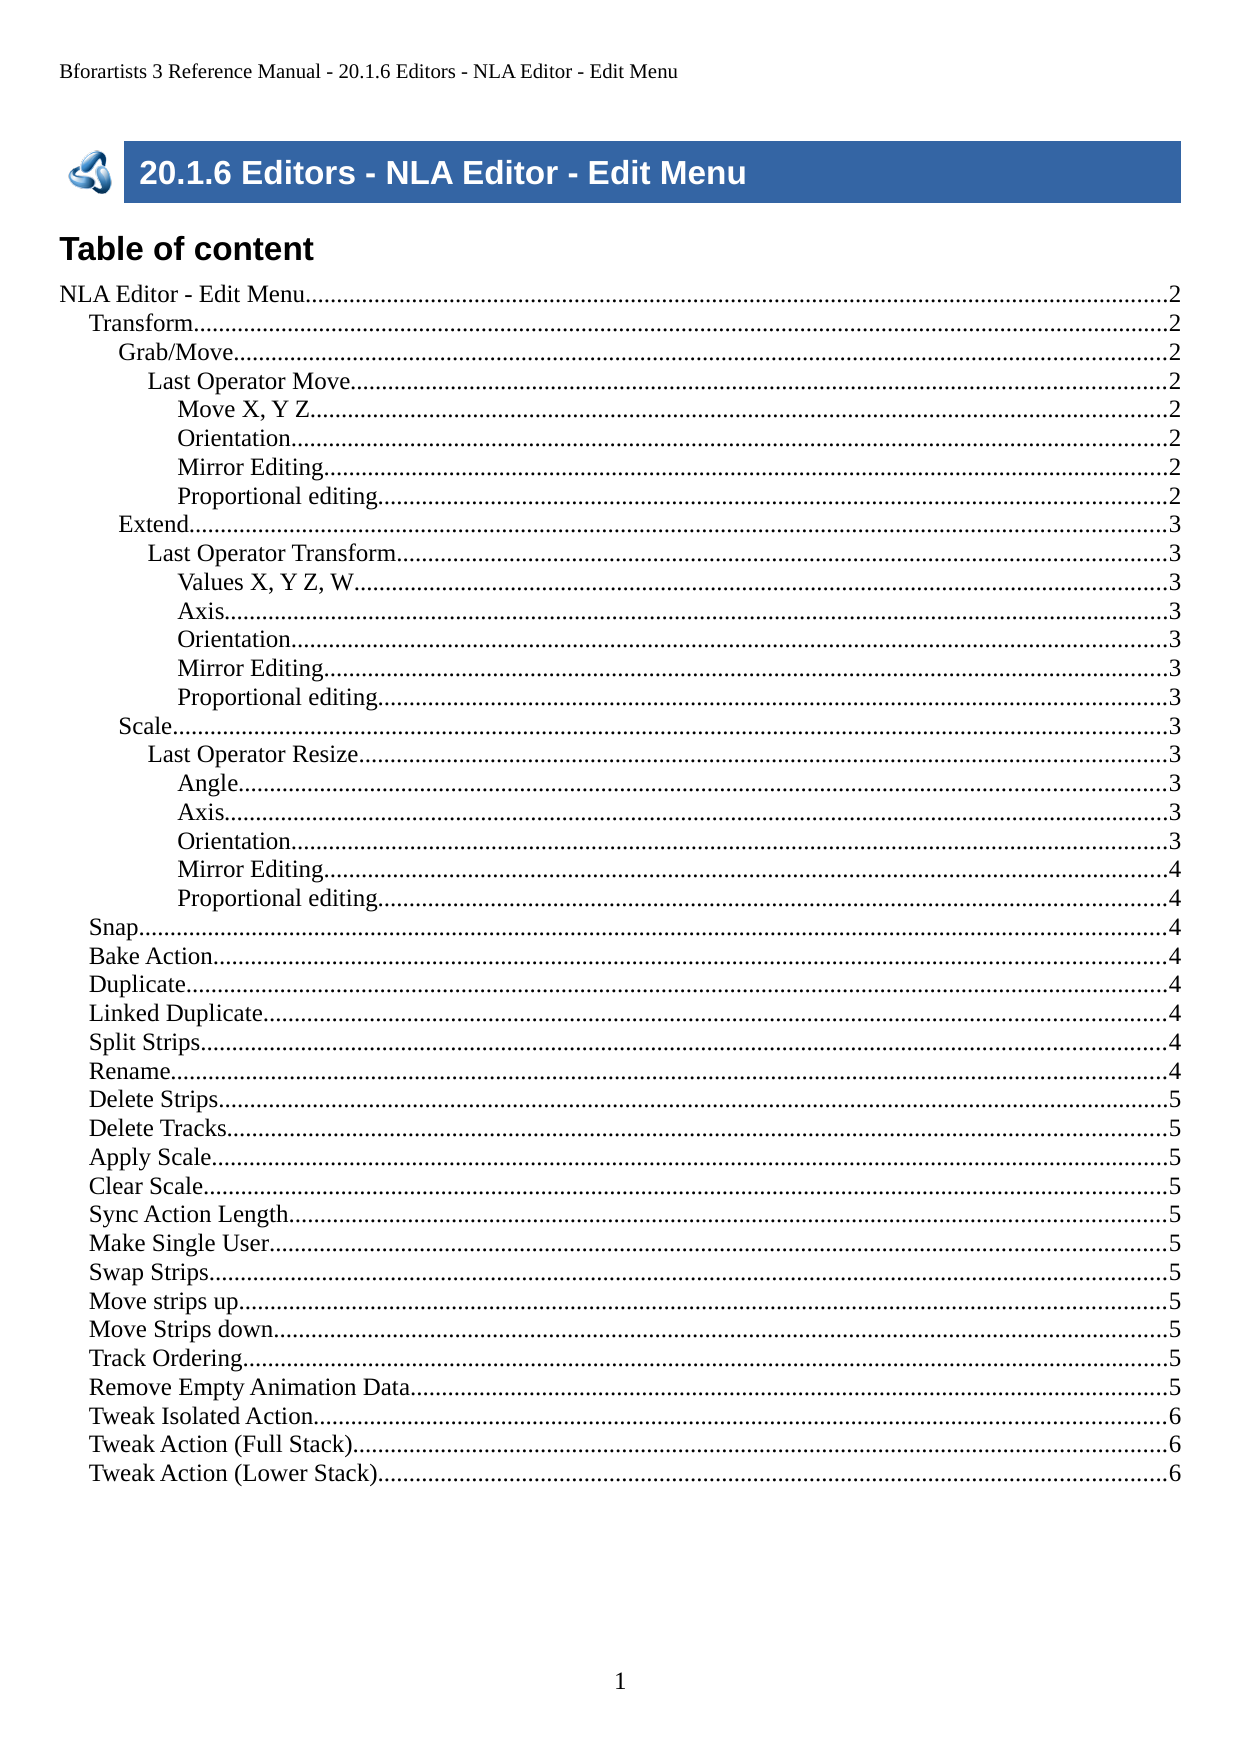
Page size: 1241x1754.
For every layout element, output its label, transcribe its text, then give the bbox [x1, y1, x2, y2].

text Proportional editing 4 [177, 883, 1181, 912]
text Mirror Editing 3 [177, 653, 1181, 682]
text Delete Strips 5 [88, 1084, 1181, 1113]
table_header [59, 141, 124, 203]
text Orientation 3 [177, 826, 1181, 854]
text Duplicate 4 [88, 969, 1181, 998]
text Mirror Editing 4 [177, 854, 1181, 883]
text Tweak Isolated Action 6 [88, 1401, 1181, 1429]
text Move X, Y Z 2 [177, 394, 1181, 423]
text Sync Action Length 5 [88, 1199, 1181, 1228]
text Linked Duplicate 4 [88, 998, 1181, 1027]
text Apply Scale 5 [88, 1142, 1181, 1171]
text Swap Strips 5 [88, 1257, 1181, 1286]
picture [65, 147, 114, 197]
text Track Ordering 5 [88, 1343, 1181, 1372]
text Grab/Move 2 [118, 337, 1181, 366]
text Orientation 2 [177, 423, 1181, 452]
text Tweak Action (Full Stack) 6 [88, 1429, 1181, 1458]
text NLA Editor - Edit Menu 2 [59, 279, 1181, 308]
text Last Operator Resize 3 [147, 739, 1181, 768]
text Last Operator Transform 3 [147, 538, 1181, 567]
text Values X, Y Z, W 3 [177, 567, 1181, 596]
text Make Single User 5 [88, 1228, 1181, 1257]
text Rename 4 [88, 1056, 1181, 1084]
text Snap 4 [88, 912, 1181, 941]
text Bake Action 4 [88, 941, 1181, 969]
text Split Strips 4 [88, 1027, 1181, 1056]
text Transform 2 [88, 308, 1181, 337]
text Axis 3 [177, 797, 1181, 826]
subtitle Table of content [59, 228, 1181, 267]
text Extend 3 [118, 509, 1181, 538]
text Move Strips down 5 [88, 1314, 1181, 1343]
text Proportional editing 3 [177, 682, 1181, 711]
text Delete Tracks 5 [88, 1113, 1181, 1142]
text Scale 3 [118, 711, 1181, 739]
text Axis 3 [177, 596, 1181, 624]
text Tweak Action (Lower Stack) 6 [88, 1458, 1181, 1487]
text Remove Empty Animation Data 5 [88, 1372, 1181, 1401]
table_header 20.1.6 Editors - NLA Editor - Edit Menu [124, 141, 1181, 203]
text Last Operator Move 2 [147, 366, 1181, 394]
text Angle 3 [177, 768, 1181, 797]
text Proportional editing 2 [177, 481, 1181, 509]
text Clear Scale 5 [88, 1171, 1181, 1199]
text Orientation 3 [177, 624, 1181, 653]
text Mirror Editing 2 [177, 452, 1181, 481]
text Move strips up 5 [88, 1286, 1181, 1314]
